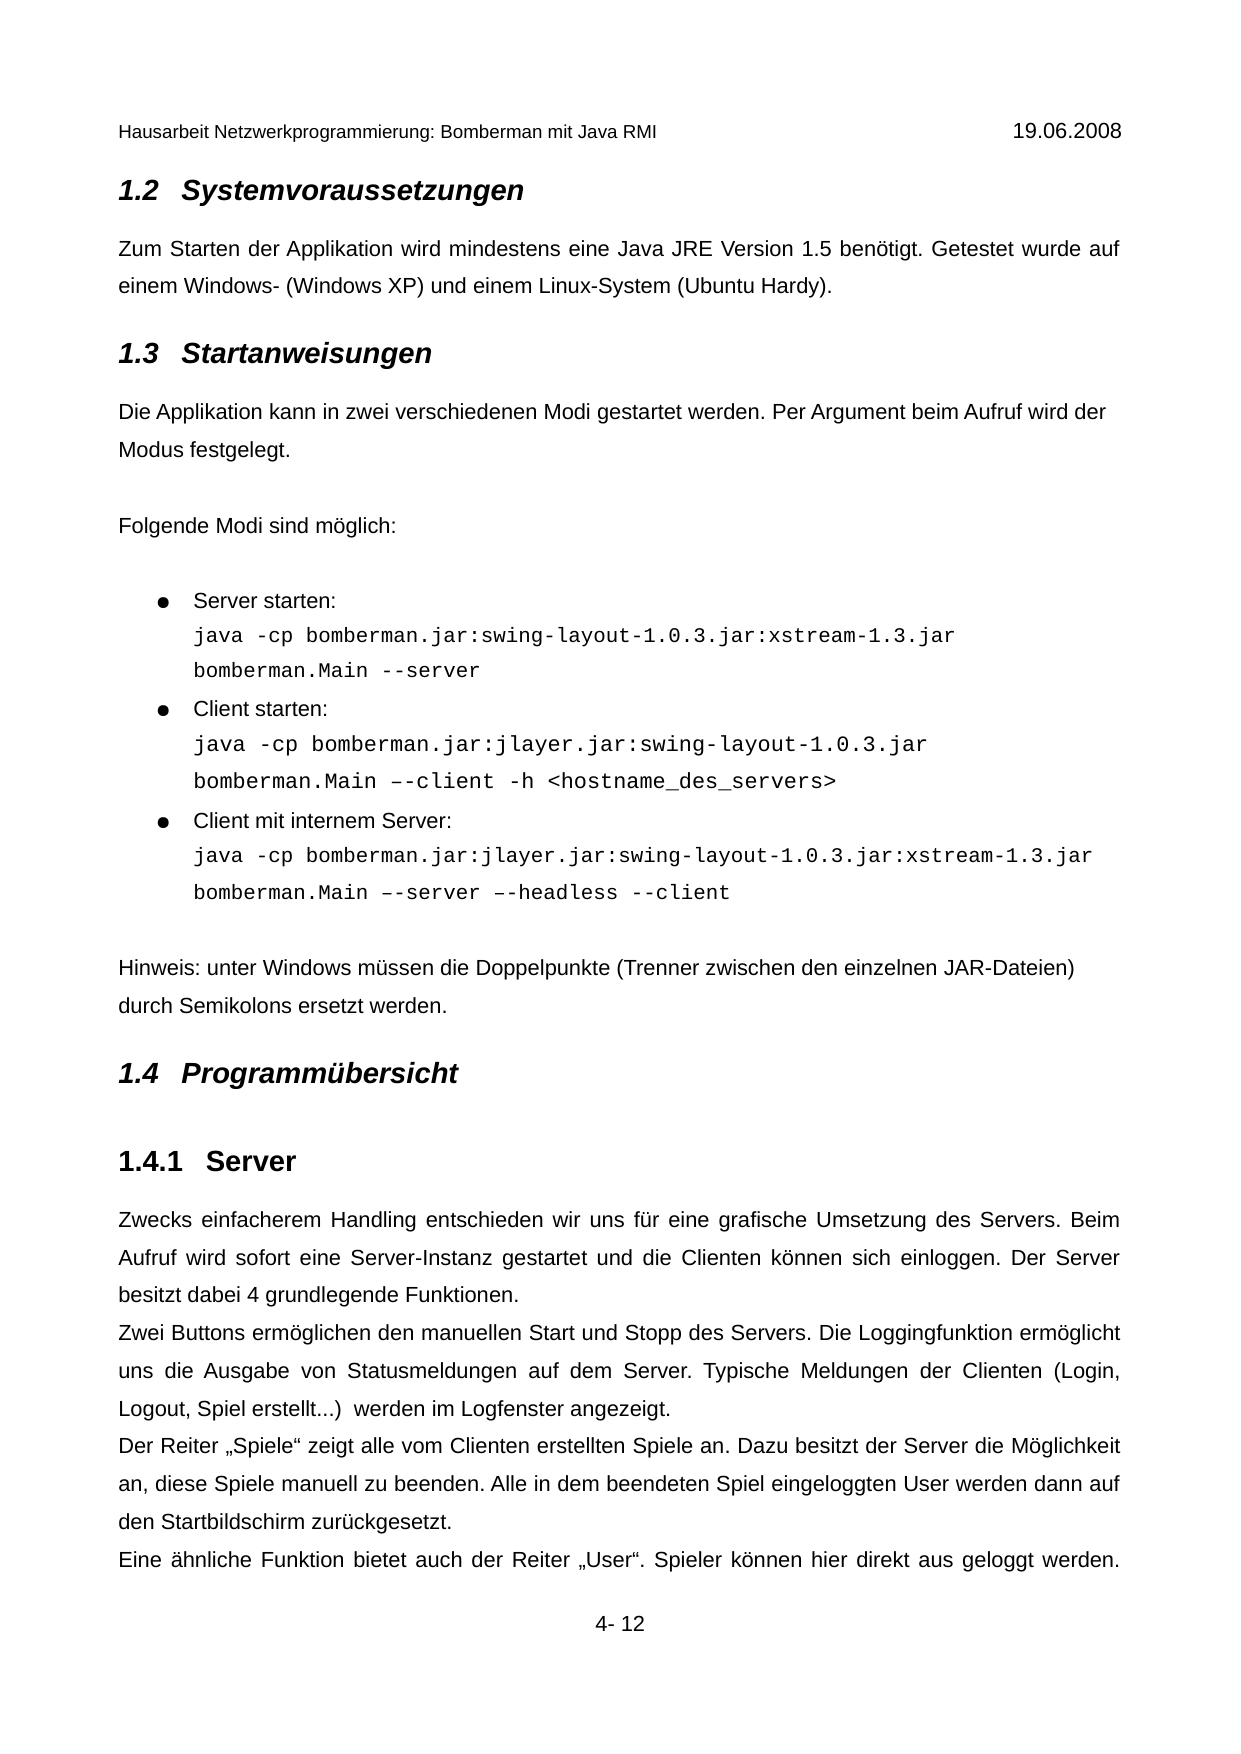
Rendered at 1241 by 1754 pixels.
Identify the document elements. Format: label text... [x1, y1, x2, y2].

text Zwecks einfacherem Handling entschieden wir uns für eine grafische Umsetzung des Servers. Beim Aufruf wird sofort eine Server-Instanz gestartet und die Clienten können sich einloggen. Der Server besitzt dabei 4 grundlegende Funktionen. [118, 1207, 1122, 1307]
list Client mit internem Server: java -cp bomberman.jar:jlayer.jar:swing-layout-1.0.3.jar:xstream-1.3.jar bomberman.Main –-server –-headless --client [156, 808, 1122, 906]
list Server starten: java -cp bomberman.jar:swing-layout-1.0.3.jar:xstream-1.3.jar bomberman.Main --server [156, 588, 1122, 684]
subtitle Startanweisungen [118, 336, 1122, 370]
list Client starten: java -cp bomberman.jar:jlayer.jar:swing-layout-1.0.3.jar bomberman.Main –-client -h <hostname_des_servers> [156, 696, 1122, 796]
subtitle Server [118, 1144, 1122, 1177]
text Eine ähnliche Funktion bietet auch der Reiter „User“. Spieler können hier direkt aus geloggt werden. [118, 1547, 1122, 1572]
text Hinweis: unter Windows müssen die Doppelpunkte (Trenner zwischen den einzelnen JAR-Dateien) durch Semikolons ersetzt werden. [118, 955, 1122, 1018]
text Zum Starten der Applikation wird mindestens eine Java JRE Version 1.5 benötigt. Getestet wurde auf einem Windows- (Windows XP) und einem Linux-System (Ubuntu Hardy). [118, 236, 1122, 299]
text Der Reiter „Spiele“ zeigt alle vom Clienten erstellten Spiele an. Dazu besitzt der Server die Möglichkeit an, diese Spiele manuell zu beenden. Alle in dem beendeten Spiel eingeloggten User werden dann auf den Startbildschirm zurückgesetzt. [118, 1433, 1122, 1534]
text Folgende Modi sind möglich: [118, 512, 1122, 538]
text Die Applikation kann in zwei verschiedenen Modi gestartet werden. Per Argument beim Aufruf wird der Modus festgelegt. [118, 399, 1122, 462]
subtitle Systemvoraussetzungen [118, 173, 1122, 206]
text Zwei Buttons ermöglichen den manuellen Start und Stopp des Servers. Die Loggingfunktion ermöglicht uns die Ausgabe von Statusmeldungen auf dem Server. Typische Meldungen der Clienten (Login, Logout, Spiel erstellt...) werden im Logfenster angezeigt. [118, 1320, 1122, 1421]
subtitle Programmübersicht [118, 1056, 1122, 1089]
